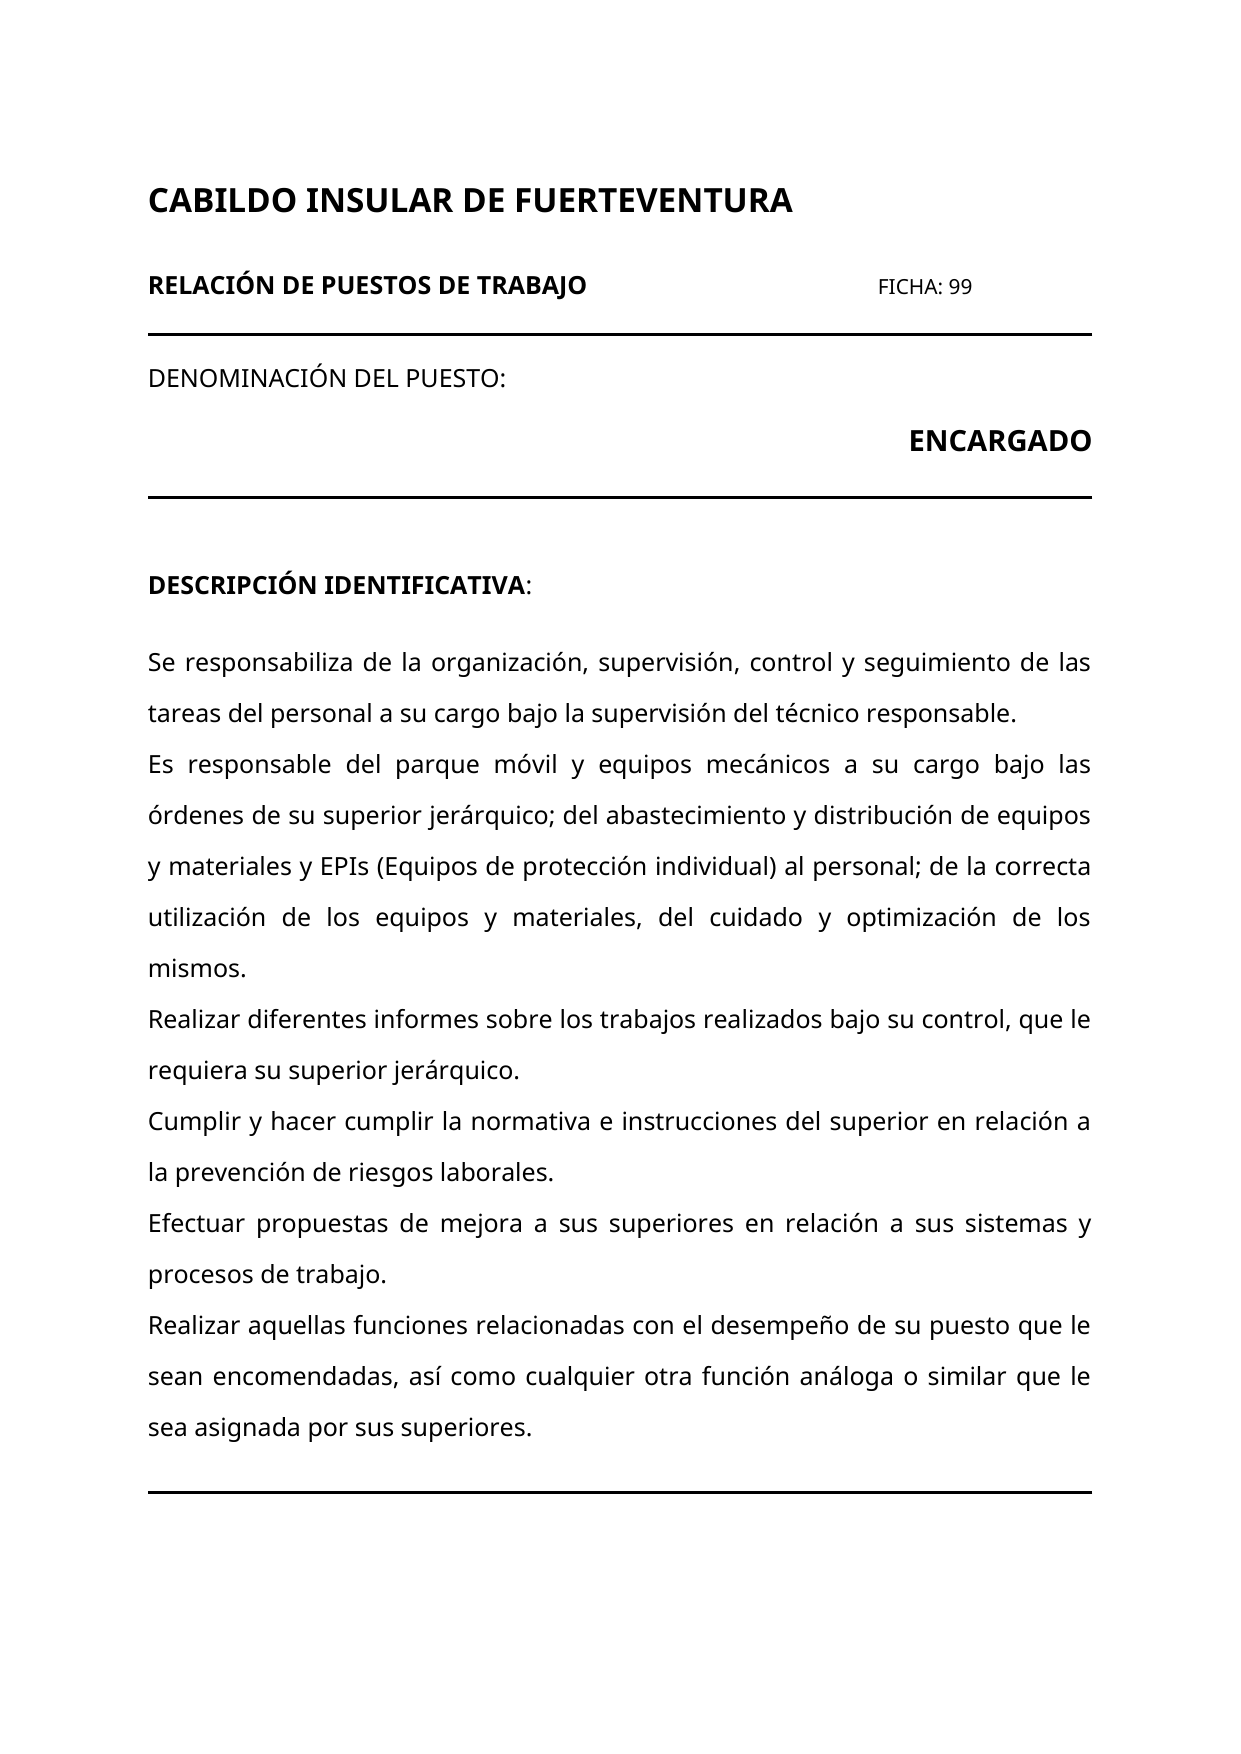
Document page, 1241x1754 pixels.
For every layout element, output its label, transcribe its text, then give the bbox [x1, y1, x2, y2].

text RELACIÓN DE PUESTOS DE TRABAJO FICHA: 99 [148, 268, 1092, 302]
text Efectuar propuestas de mejora a sus superiores en relación a sus sistemas y procesos de trabajo. [148, 1206, 1092, 1291]
text Cumplir y hacer cumplir la normativa e instrucciones del superior en relación a la prevención de riesgos laborales. [148, 1103, 1092, 1189]
text Realizar aquellas funciones relacionadas con el desempeño de su puesto que le sean encomendadas, así como cualquier otra función análoga o similar que le sea asignada por sus superiores. [148, 1308, 1092, 1444]
text CABILDO INSULAR DE FUERTEVENTURA [148, 177, 1092, 223]
text DENOMINACIÓN DEL PUESTO: [148, 361, 1092, 395]
text Se responsabiliza de la organización, supervisión, control y seguimiento de las tareas del personal a su cargo bajo la supervisión del técnico responsable. [148, 644, 1092, 729]
text Es responsable del parque móvil y equipos mecánicos a su cargo bajo las órdenes de su superior jerárquico; del abastecimiento y distribución de equipos y materiales y EPIs (Equipos de protección individual) al personal; de la correcta utilización de los equipos y materiales, del cuidado y optimización de los mismos. [148, 746, 1092, 984]
text ENCARGADO [177, 420, 1092, 459]
text Realizar diferentes informes sobre los trabajos realizados bajo su control, que le requiera su superior jerárquico. [148, 1001, 1092, 1087]
text DESCRIPCIÓN IDENTIFICATIVA: [148, 567, 1092, 602]
